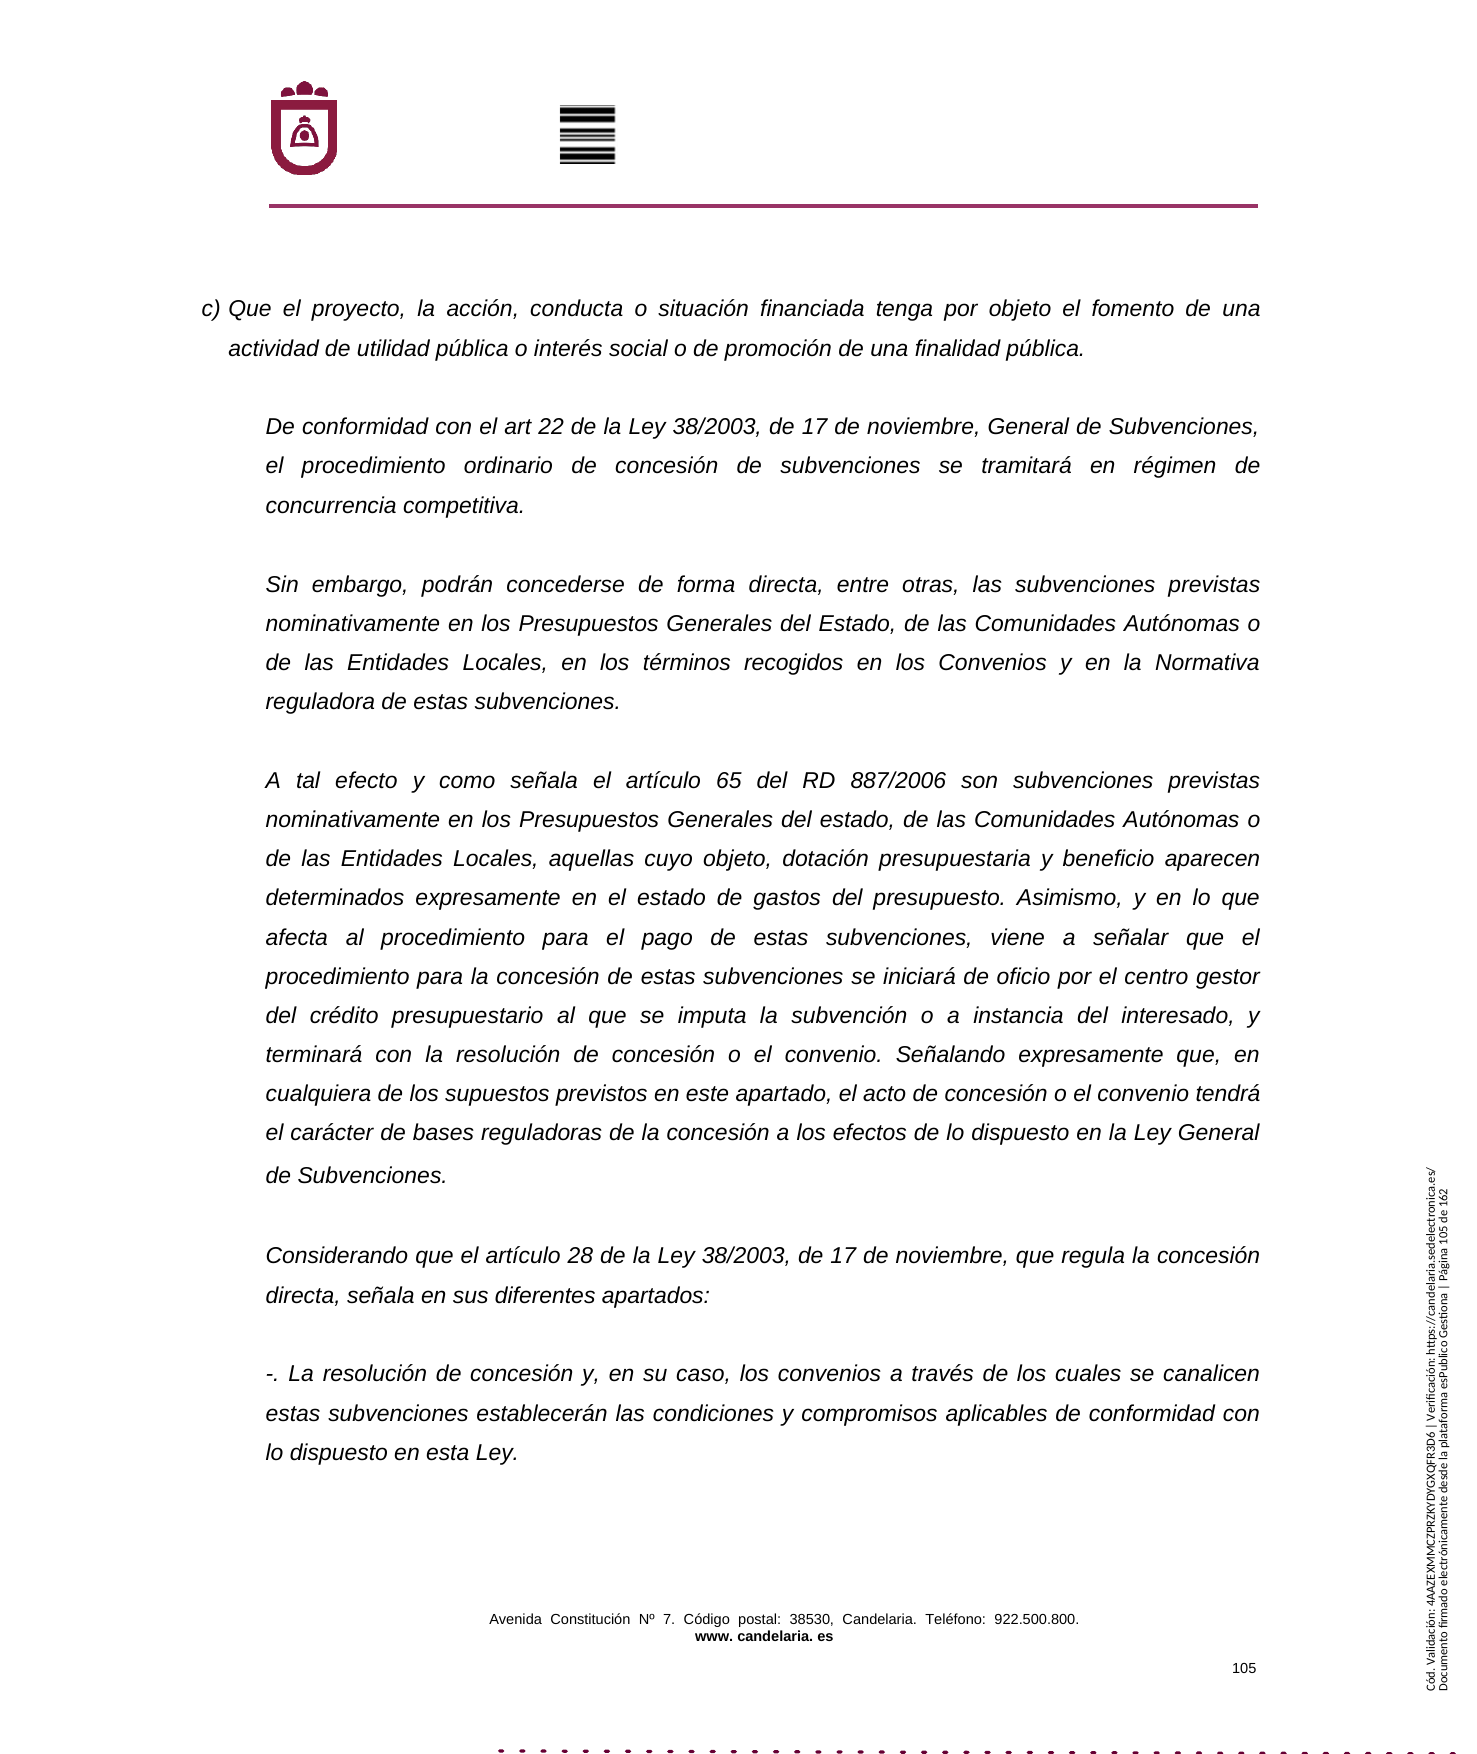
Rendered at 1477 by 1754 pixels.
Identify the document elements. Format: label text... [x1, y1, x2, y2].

list Que el proyecto, la acción, conducta o situación financiada tenga por objeto el fomento de una actividad de utilidad pública o interés social o de promoción de una finalidad pública. [201, 295, 1263, 361]
text Considerando que el artículo 28 de la Ley 38/2003, de 17 de noviembre, que regula la concesión directa, señala en sus diferentes apartados: [265, 1242, 1263, 1308]
text Sin embargo, podrán concederse de forma directa, entre otras, las subvenciones previstas nominativamente en los Presupuestos Generales del Estado, de las Comunidades Autónomas o de las Entidades Locales, en los términos recogidos en los Convenios y en la Normativa reguladora de estas subvenciones. [265, 571, 1263, 714]
text -. La resolución de concesión y, en su caso, los convenios a través de los cuales se canalicen estas subvenciones establecerán las condiciones y compromisos aplicables de conformidad con lo dispuesto en esta Ley. [265, 1360, 1263, 1465]
text A tal efecto y como señala el artículo 65 del RD 887/2006 son subvenciones previstas nominativamente en los Presupuestos Generales del estado, de las Comunidades Autónomas o de las Entidades Locales, aquellas cuyo objeto, dotación presupuestaria y beneficio aparecen determinados expresamente en el estado de gastos del presupuesto. Asimismo, y en lo que afecta al procedimiento para el pago de estas subvenciones, viene a señalar que el procedimiento para la concesión de estas subvenciones se iniciará de oficio por el centro gestor del crédito presupuestario al que se imputa la subvención o a instancia del interesado, y terminará con la resolución de concesión o el convenio. Señalando expresamente que, en cualquiera de los supuestos previstos en este apartado, el acto de concesión o el convenio tendrá el carácter de bases reguladoras de la concesión a los efectos de lo dispuesto en la Ley General de Subvenciones. [265, 767, 1263, 1188]
text De conformidad con el art 22 de la Ley 38/2003, de 17 de noviembre, General de Subvenciones, el procedimiento ordinario de concesión de subvenciones se tramitará en régimen de concurrencia competitiva. [265, 413, 1263, 518]
